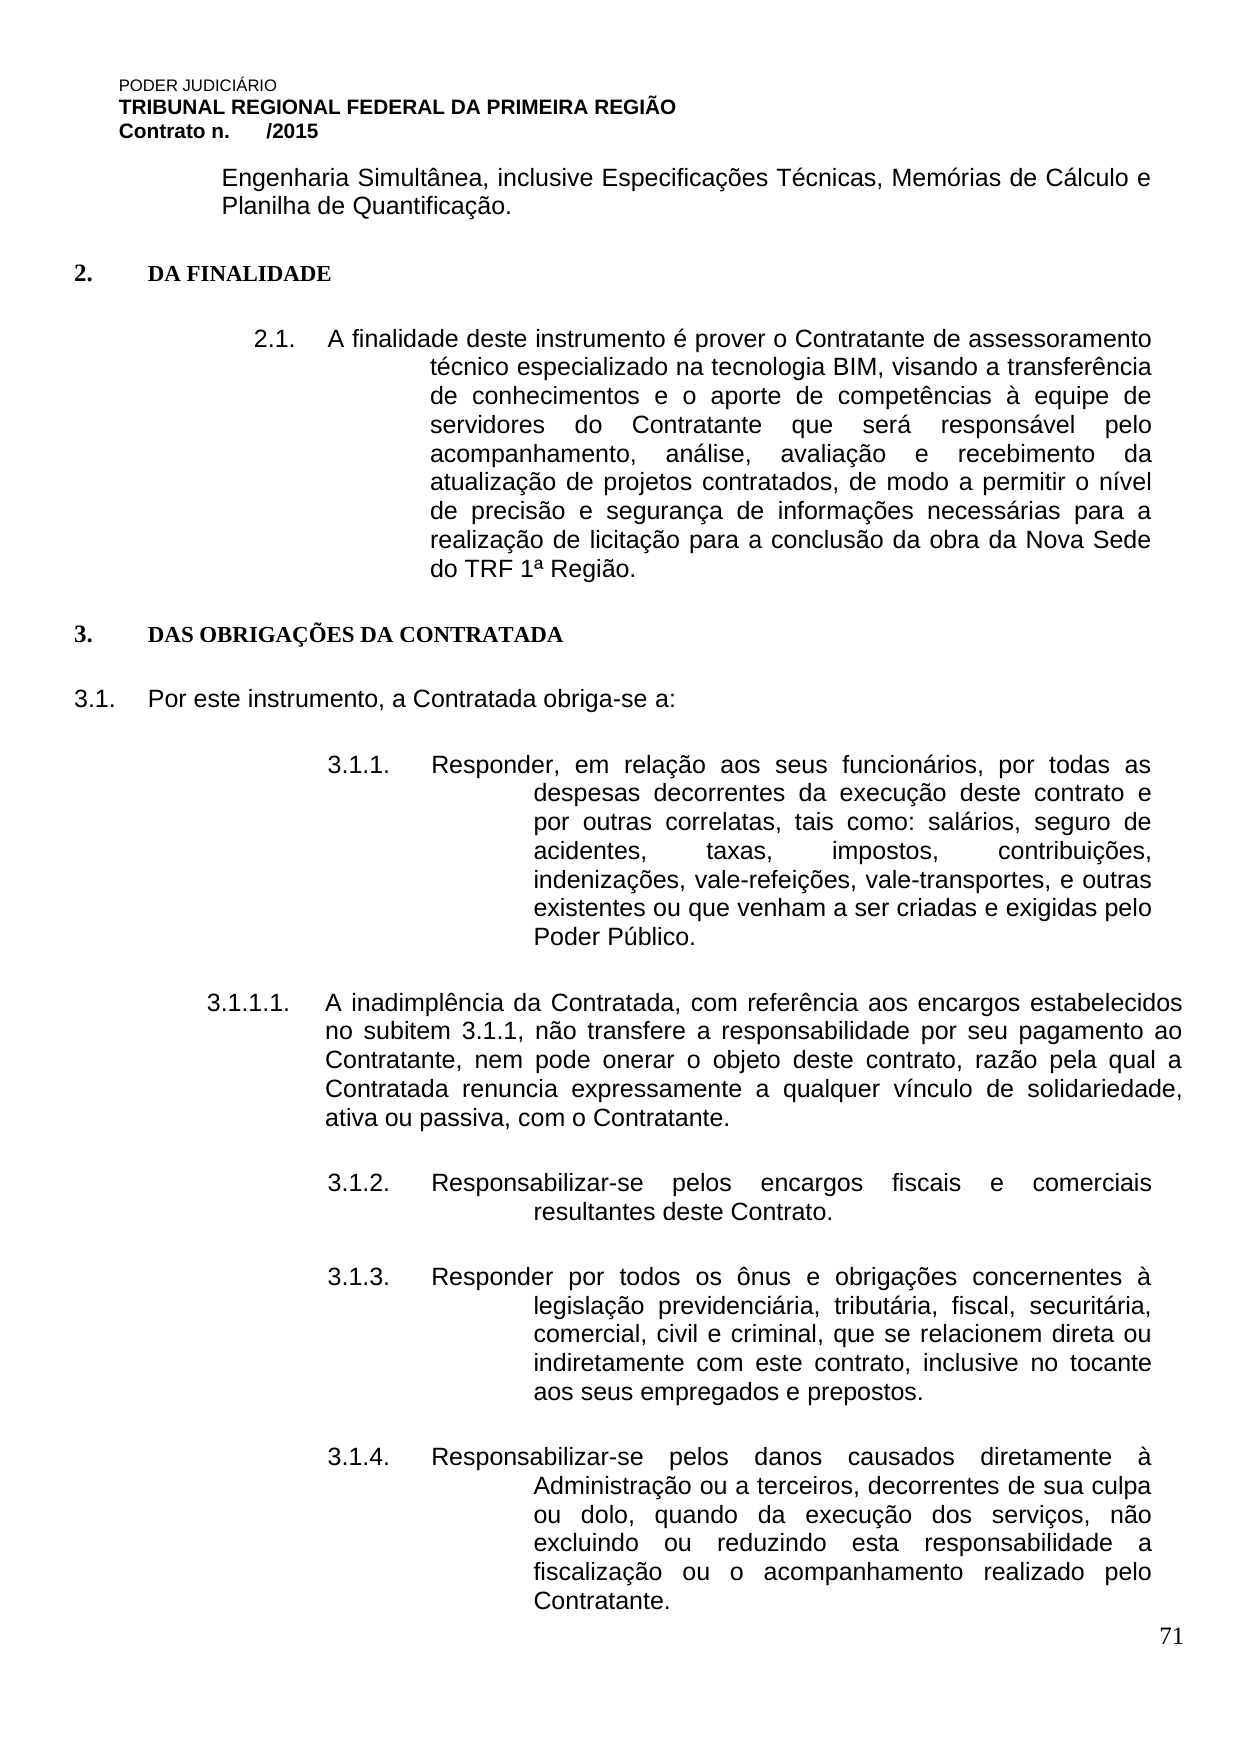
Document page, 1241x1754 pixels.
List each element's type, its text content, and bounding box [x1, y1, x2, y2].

list A finalidade deste instrumento é prover o Contratante de assessoramento técnico especializado na tecnologia BIM, visando a transferência de conhecimentos e o aporte de competências à equipe de servidores do Contratante que será responsável pelo acompanhamento, análise, avaliação e recebimento da atualização de projetos contratados, de modo a permitir o nível de precisão e segurança de informações necessárias para a realização de licitação para a conclusão da obra da Nova Sede do TRF 1ª Região. [254, 324, 1153, 582]
list Responder, em relação aos seus funcionários, por todas as despesas decorrentes da execução deste contrato e por outras correlatas, tais como: salários, seguro de acidentes, taxas, impostos, contribuições, indenizações, vale-refeições, vale-transportes, e outras existentes ou que venham a ser criadas e exigidas pelo Poder Público. [327, 749, 1153, 951]
list Responsabilizar-se pelos encargos fiscais e comerciais resultantes deste Contrato. [327, 1168, 1153, 1225]
list DAS OBRIGAÇÕES DA CONTRATADA [74, 619, 1184, 648]
list Responsabilizar-se pelos danos causados diretamente à Administração ou a terceiros, decorrentes de sua culpa ou dolo, quando da execução dos serviços, não excluindo ou reduzindo esta responsabilidade a fiscalização ou o acompanhamento realizado pelo Contratante. [327, 1442, 1153, 1615]
list Responder por todos os ônus e obrigações concernentes à legislação previdenciária, tributária, fiscal, securitária, comercial, civil e criminal, que se relacionem direta ou indiretamente com este contrato, inclusive no tocante aos seus empregados e prepostos. [327, 1262, 1153, 1406]
list DA FINALIDADE [74, 258, 1184, 287]
list Engenharia Simultânea, inclusive Especificações Técnicas, Memórias de Cálculo e Planilha de Quantificação. [148, 162, 1153, 220]
list Por este instrumento, a Contratada obriga-se a: [74, 684, 1184, 713]
list A inadimplência da Contratada, com referência aos encargos estabelecidos no subitem 3.1.1, não transfere a responsabilidade por seu pagamento ao Contratante, nem pode onerar o objeto deste contrato, razão pela qual a Contratada renuncia expressamente a qualquer vínculo de solidariedade, ativa ou passiva, com o Contratante. [207, 987, 1184, 1131]
